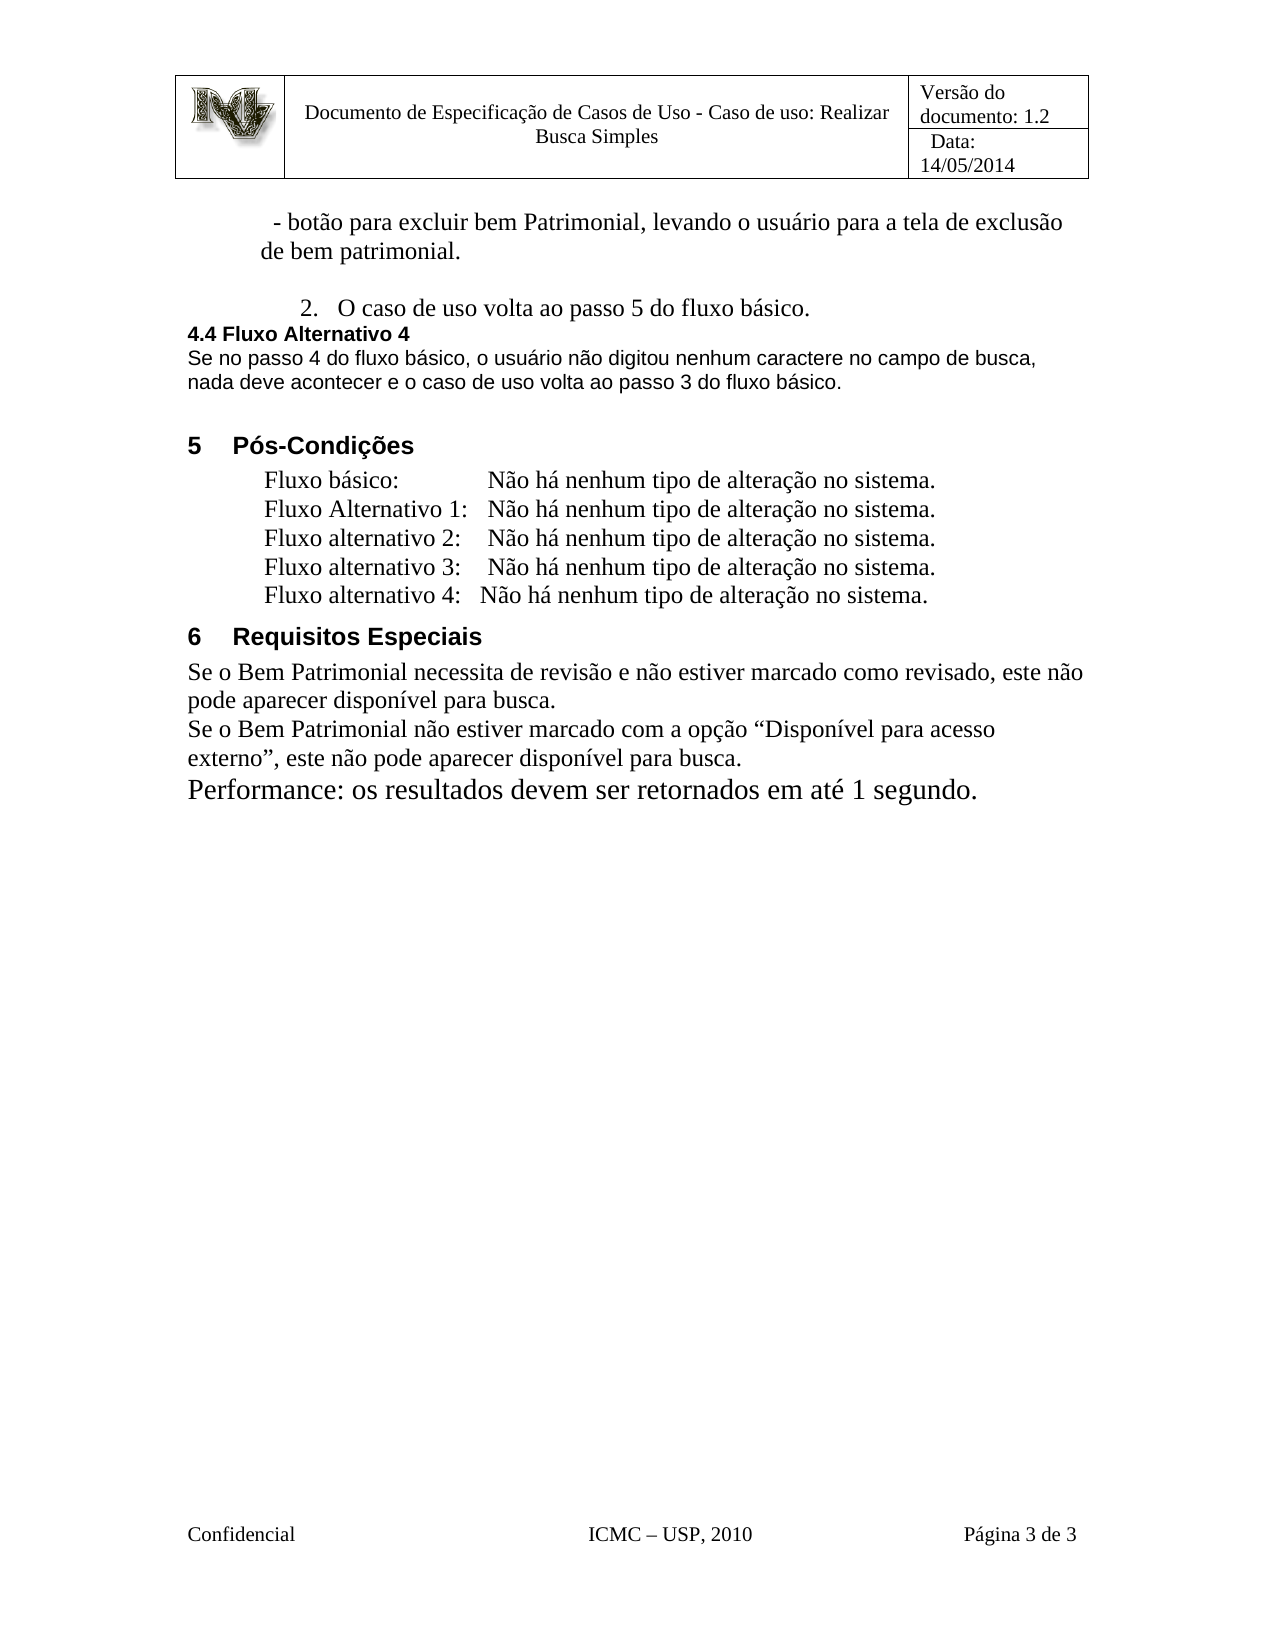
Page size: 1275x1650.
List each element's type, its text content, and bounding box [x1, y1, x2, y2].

text Fluxo básico: Não há nenhum tipo de alteração no sistema. [264, 466, 1087, 494]
text Fluxo Alternativo 1: Não há nenhum tipo de alteração no sistema. [264, 494, 1087, 523]
subtitle Pós-Condições [187, 431, 1087, 459]
subtitle Requisitos Especiais [187, 622, 1087, 651]
text Se no passo 4 do fluxo básico, o usuário não digitou nenhum caractere no campo de busca, nada deve acontecer e o caso de uso volta ao passo 3 do fluxo básico. [187, 346, 1087, 394]
picture [186, 76, 277, 151]
text 4.4 Fluxo Alternativo 4 [187, 322, 1087, 346]
text - botão para excluir bem Patrimonial, levando o usuário para a tela de exclusão de bem patrimonial. [260, 207, 1087, 265]
text Fluxo alternativo 3: Não há nenhum tipo de alteração no sistema. [264, 552, 1087, 581]
text Se o Bem Patrimonial necessita de revisão e não estiver marcado como revisado, este não pode aparecer disponível para busca. [187, 657, 1087, 714]
text Performance: os resultados devem ser retornados em até 1 segundo. [187, 772, 1087, 805]
list O caso de uso volta ao passo 5 do fluxo básico. [300, 293, 1087, 322]
text Fluxo alternativo 4: Não há nenhum tipo de alteração no sistema. [264, 581, 1087, 609]
text Se o Bem Patrimonial não estiver marcado com a opção “Disponível para acesso externo”, este não pode aparecer disponível para busca. [187, 714, 1087, 772]
text Fluxo alternativo 2: Não há nenhum tipo de alteração no sistema. [264, 523, 1087, 552]
